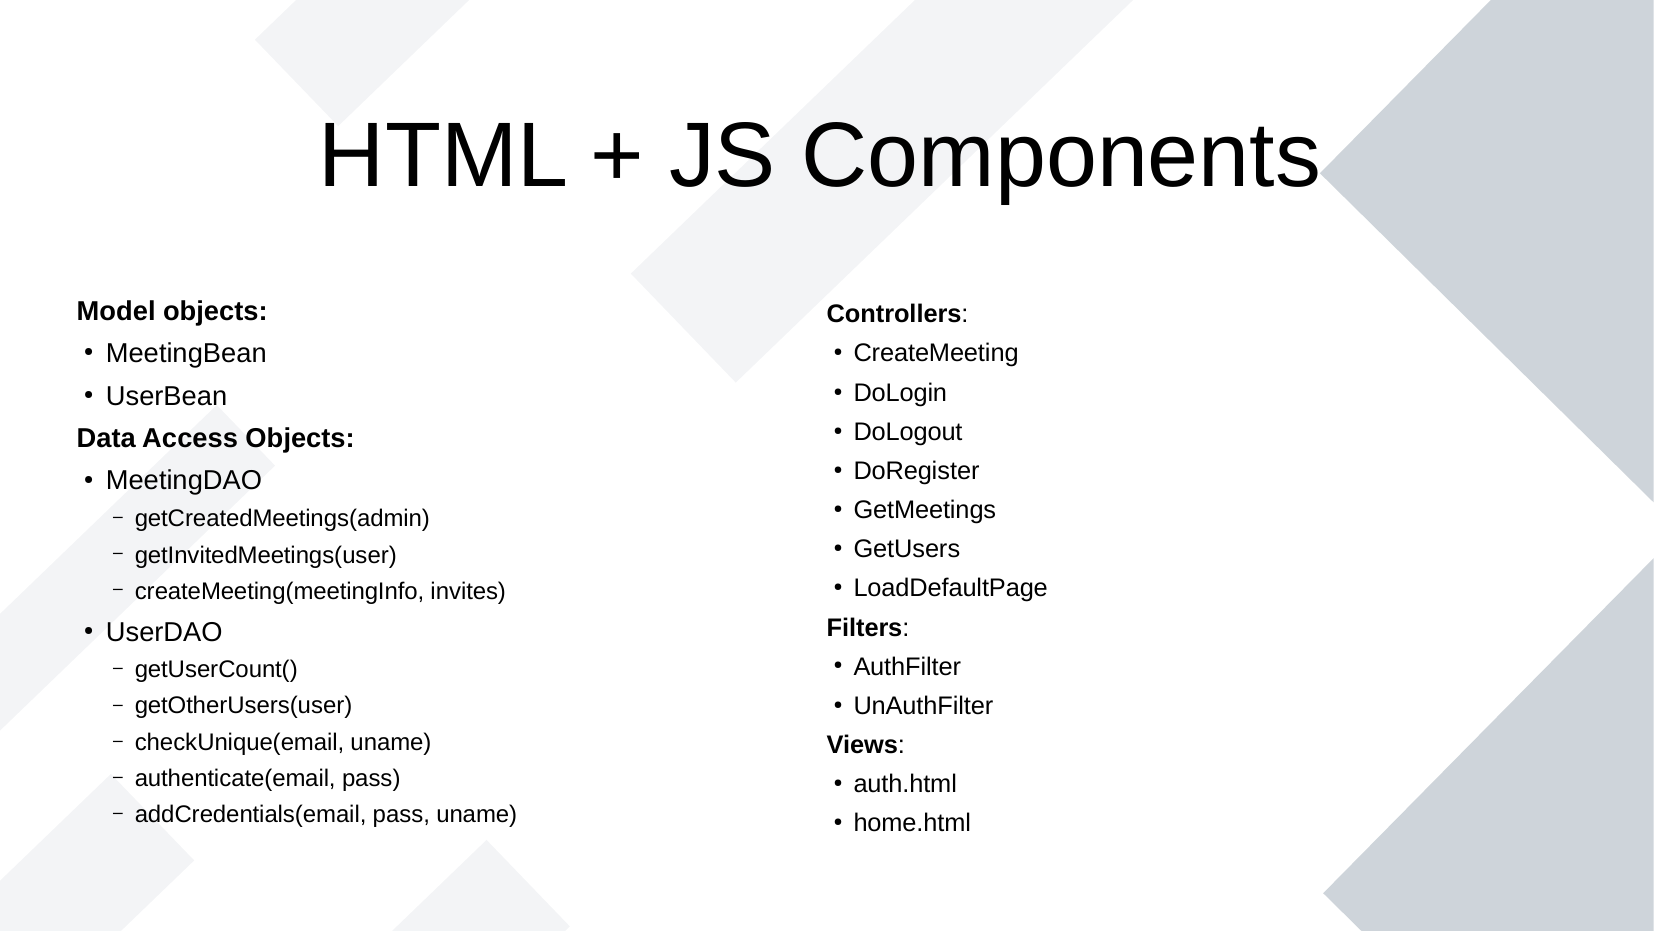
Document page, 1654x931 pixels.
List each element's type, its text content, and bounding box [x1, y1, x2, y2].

list Controllers: CreateMeeting DoLogin DoLogout DoRegister GetMeetings GetUsers LoadDefaultPage Filters: AuthFilter UnAuthFilter Views: auth.html home.html [826, 300, 1576, 840]
title HTML + JS Components [76, 76, 1565, 233]
list Model objects: MeetingBean UserBean Data Access Objects: MeetingDAO getCreatedMeetings(admin) getInvitedMeetings(user) createMeeting(meetingInfo, invites) UserDAO getUserCount() getOtherUsers(user) checkUnique(email, uname) authenticate(email, pass) addCredentials(email, pass, uname) [76, 295, 826, 835]
